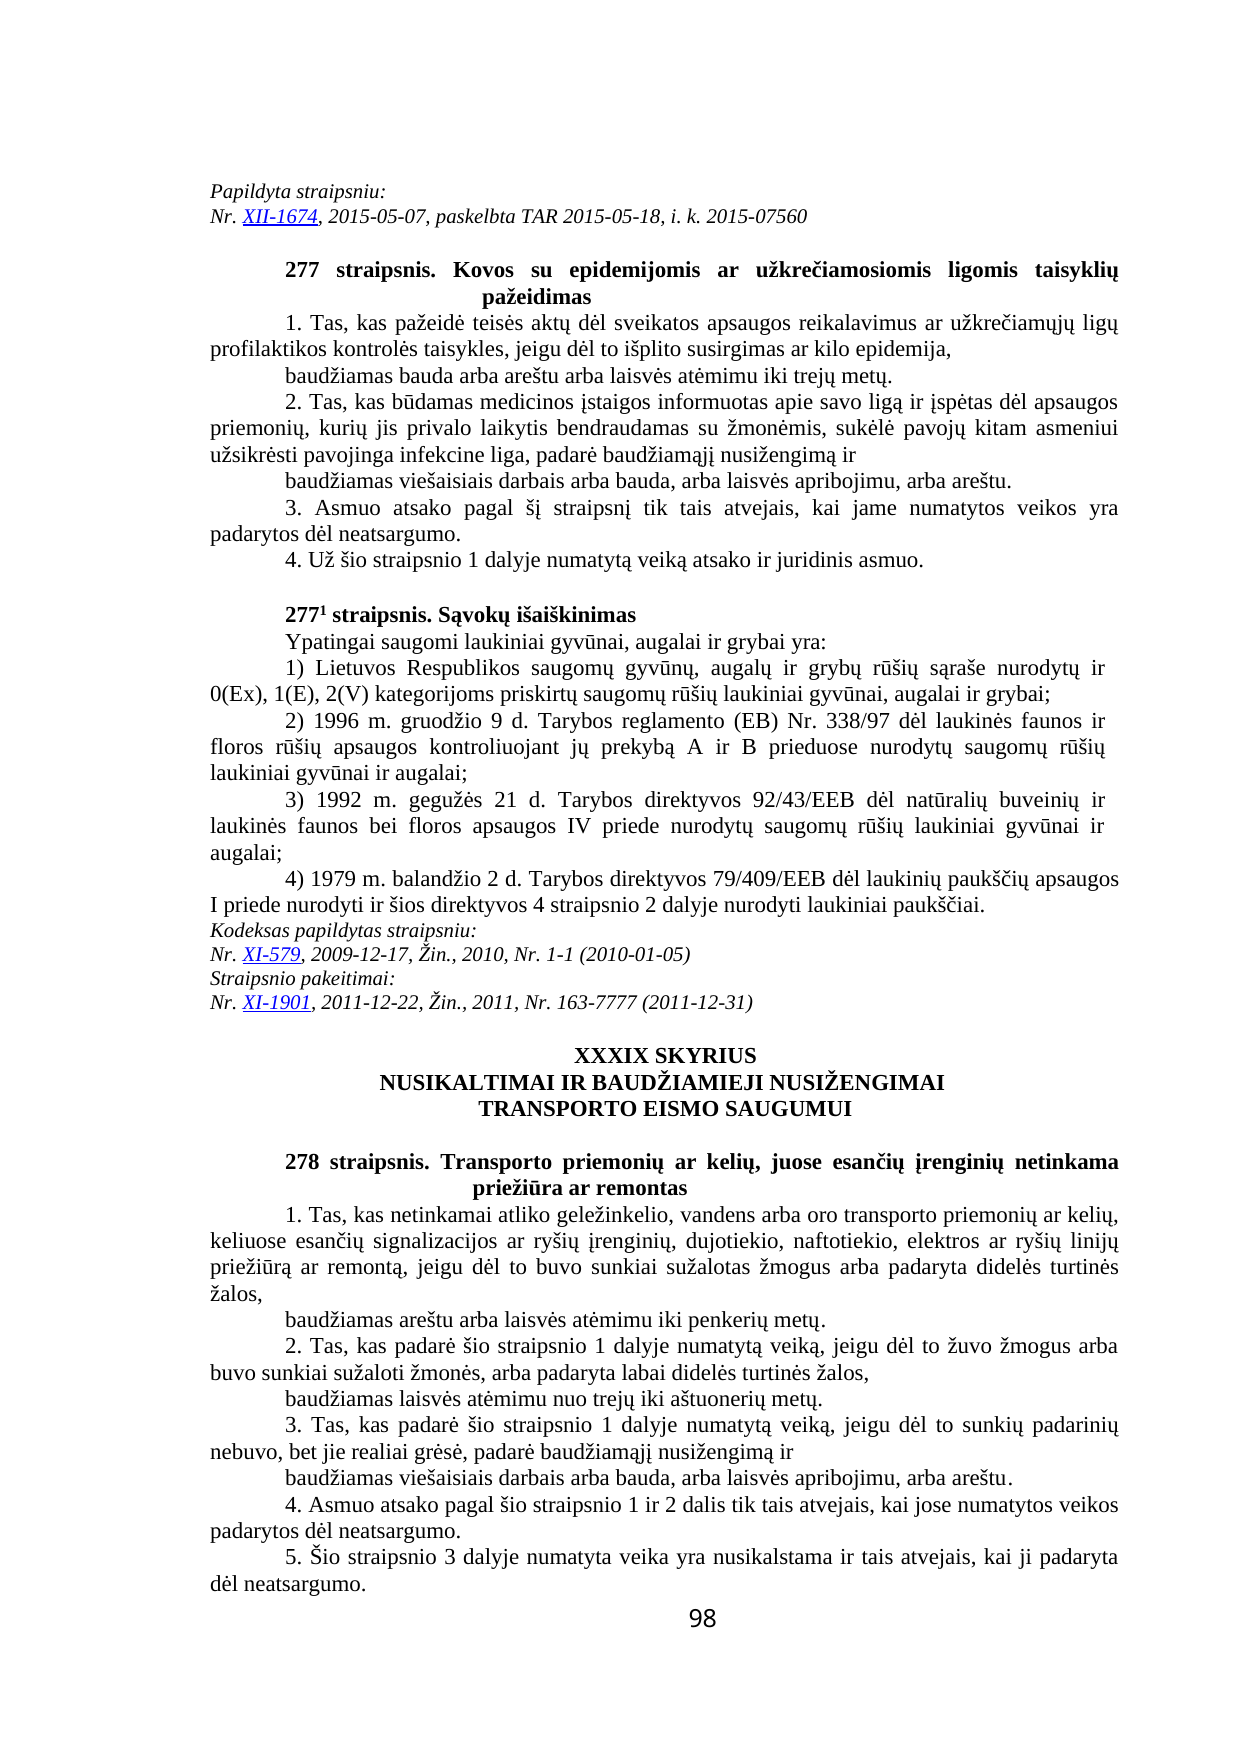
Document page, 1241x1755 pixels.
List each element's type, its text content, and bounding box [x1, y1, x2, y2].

text baudžiamas laisvės atėmimu nuo trejų iki aštuonerių metų. [210, 1385, 1120, 1412]
text 2771 straipsnis. Sąvokų išaiškinimas [210, 601, 1106, 628]
text Papildyta straipsniu: [210, 179, 1120, 203]
text 3. Asmuo atsako pagal šį straipsnį tik tais atvejais, kai jame numatytos veikos yra padarytos dėl neatsargumo. [210, 493, 1120, 546]
text 2. Tas, kas padarė šio straipsnio 1 dalyje numatytą veiką, jeigu dėl to žuvo žmogus arba buvo sunkiai sužaloti žmonės, arba padaryta labai didelės turtinės žalos, [210, 1332, 1120, 1385]
text 1. Tas, kas netinkamai atliko geležinkelio, vandens arba oro transporto priemonių ar kelių, keliuose esančių signalizacijos ar ryšių įrenginių, dujotiekio, naftotiekio, elektros ar ryšių linijų priežiūrą ar remontą, jeigu dėl to buvo sunkiai sužalotas žmogus arba padaryta didelės turtinės žalos, [210, 1201, 1120, 1306]
text Kodeksas papildytas straipsniu: [210, 918, 1120, 942]
text 1) Lietuvos Respublikos saugomų gyvūnų, augalų ir grybų rūšių sąraše nurodytų ir 0(Ex), 1(E), 2(V) kategorijoms priskirtų saugomų rūšių laukiniai gyvūnai, augalai ir grybai; [210, 654, 1106, 707]
text Nr. XI-579, 2009-12-17, Žin., 2010, Nr. 1-1 (2010-01-05) [210, 942, 1120, 966]
text NUSIKALTIMAI IR BAUDŽIAMIEJI NUSIŽENGIMAI TRANSPORTO EISMO SAUGUMUI [210, 1069, 1120, 1122]
text 3) 1992 m. gegužės 21 d. Tarybos direktyvos 92/43/EEB dėl natūralių buveinių ir laukinės faunos bei floros apsaugos IV priede nurodytų saugomų rūšių laukiniai gyvūnai ir augalai; [210, 786, 1106, 865]
text XXXIX SKYRIUS [210, 1043, 1120, 1069]
text Nr. XI-1901, 2011-12-22, Žin., 2011, Nr. 163-7777 (2011-12-31) [210, 990, 1120, 1014]
text 2) 1996 m. gruodžio 9 d. Tarybos reglamento (EB) Nr. 338/97 dėl laukinės faunos ir floros rūšių apsaugos kontroliuojant jų prekybą A ir B prieduose nurodytų saugomų rūšių laukiniai gyvūnai ir augalai; [210, 707, 1106, 786]
text 3. Tas, kas padarė šio straipsnio 1 dalyje numatytą veiką, jeigu dėl to sunkių padarinių nebuvo, bet jie realiai grėsė, padarė baudžiamąjį nusižengimą ir [210, 1412, 1120, 1464]
text 4. Asmuo atsako pagal šio straipsnio 1 ir 2 dalis tik tais atvejais, kai jose numatytos veikos padarytos dėl neatsargumo. [210, 1491, 1120, 1543]
text baudžiamas bauda arba areštu arba laisvės atėmimu iki trejų metų. [210, 362, 1120, 388]
text Nr. XII-1674, 2015-05-07, paskelbta TAR 2015-05-18, i. k. 2015-07560 [210, 203, 1120, 228]
text baudžiamas areštu arba laisvės atėmimu iki penkerių metų. [210, 1306, 1120, 1332]
text 2. Tas, kas būdamas medicinos įstaigos informuotas apie savo ligą ir įspėtas dėl apsaugos priemonių, kurių jis privalo laikytis bendraudamas su žmonėmis, sukėlė pavojų kitam asmeniui užsikrėsti pavojinga infekcine liga, padarė baudžiamąjį nusižengimą ir [210, 388, 1120, 467]
text Ypatingai saugomi laukiniai gyvūnai, augalai ir grybai yra: [210, 628, 1106, 654]
text 278 straipsnis. Transporto priemonių ar kelių, juose esančių įrenginių netinkama priežiūra ar remontas [285, 1148, 1120, 1201]
text 277 straipsnis. Kovos su epidemijomis ar užkrečiamosiomis ligomis taisyklių pažeidimas [285, 256, 1120, 309]
text Straipsnio pakeitimai: [210, 966, 1120, 990]
text baudžiamas viešaisiais darbais arba bauda, arba laisvės apribojimu, arba areštu. [210, 467, 1120, 493]
text 4) 1979 m. balandžio 2 d. Tarybos direktyvos 79/409/EEB dėl laukinių paukščių apsaugos I priede nurodyti ir šios direktyvos 4 straipsnio 2 dalyje nurodyti laukiniai paukščiai. [210, 865, 1120, 918]
text 1. Tas, kas pažeidė teisės aktų dėl sveikatos apsaugos reikalavimus ar užkrečiamųjų ligų profilaktikos kontrolės taisykles, jeigu dėl to išplito susirgimas ar kilo epidemija, [210, 309, 1120, 362]
text 5. Šio straipsnio 3 dalyje numatyta veika yra nusikalstama ir tais atvejais, kai ji padaryta dėl neatsargumo. [210, 1543, 1120, 1596]
text baudžiamas viešaisiais darbais arba bauda, arba laisvės apribojimu, arba areštu. [210, 1464, 1120, 1491]
text 4. Už šio straipsnio 1 dalyje numatytą veiką atsako ir juridinis asmuo. [210, 546, 1120, 573]
